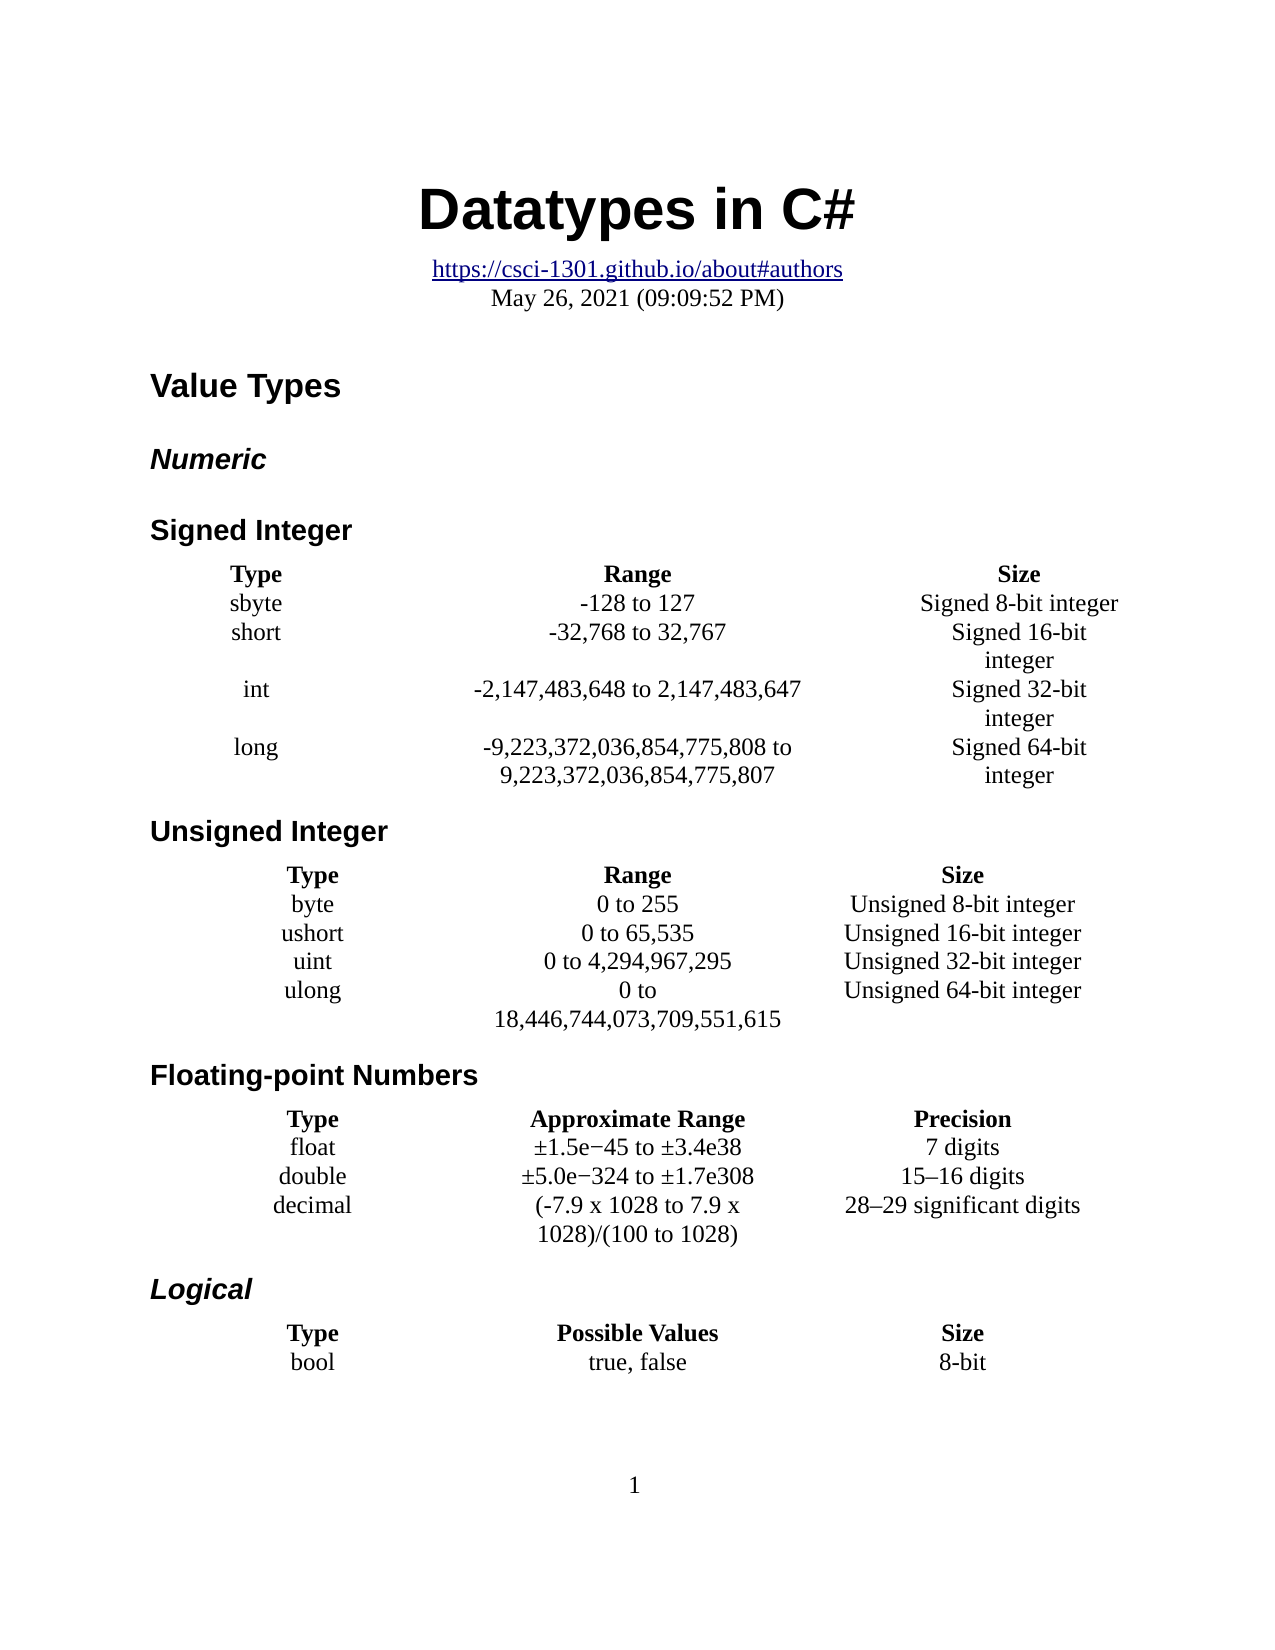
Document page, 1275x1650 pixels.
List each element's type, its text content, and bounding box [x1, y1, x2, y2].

table_cell double [150, 1161, 475, 1190]
table_header Type [150, 1104, 475, 1132]
table_cell ±1.5e−45 to ±3.4e38 [475, 1133, 800, 1161]
table_cell -9,223,372,036,854,775,808 to 9,223,372,036,854,775,807 [362, 732, 913, 789]
table_cell 28–29 significant digits [800, 1190, 1125, 1247]
table_cell Signed 32-bit integer [913, 674, 1125, 732]
subtitle Value Types [150, 366, 1125, 404]
subtitle Floating-point Numbers [150, 1058, 1125, 1091]
table_cell bool [150, 1347, 475, 1376]
table_cell ±5.0e−324 to ±1.7e308 [475, 1161, 800, 1190]
table_cell -32,768 to 32,767 [362, 617, 913, 674]
text https://csci-1301.github.io/about#authors [150, 254, 1125, 283]
table_cell uint [150, 946, 475, 975]
table_cell short [150, 617, 362, 674]
table_cell 0 to 255 [475, 889, 800, 918]
table_cell Unsigned 16-bit integer [800, 918, 1125, 946]
table_cell 8-bit [800, 1347, 1125, 1376]
table_cell 0 to 18,446,744,073,709,551,615 [475, 975, 800, 1033]
title Datatypes in C# [150, 175, 1125, 242]
table_header Possible Values [475, 1319, 800, 1347]
table_cell Signed 8-bit integer [913, 588, 1125, 617]
table_header Size [913, 559, 1125, 588]
table_cell Unsigned 64-bit integer [800, 975, 1125, 1033]
table_cell (-7.9 x 1028 to 7.9 x 1028)/(100 to 1028) [475, 1190, 800, 1247]
table_cell ulong [150, 975, 475, 1033]
table_header Size [800, 860, 1125, 889]
table_cell -128 to 127 [362, 588, 913, 617]
table_header Type [150, 1319, 475, 1347]
table_cell -2,147,483,648 to 2,147,483,647 [362, 674, 913, 732]
table_header Range [362, 559, 913, 588]
subtitle Unsigned Integer [150, 814, 1125, 848]
table_cell Unsigned 32-bit integer [800, 946, 1125, 975]
table_cell float [150, 1133, 475, 1161]
table_cell Signed 64-bit integer [913, 732, 1125, 789]
subtitle Signed Integer [150, 513, 1125, 547]
table_header Type [150, 860, 475, 889]
text May 26, 2021 (09:09:52 PM) [150, 283, 1125, 312]
subtitle Numeric [150, 442, 1125, 476]
table_cell true, false [475, 1347, 800, 1376]
table_cell byte [150, 889, 475, 918]
table_cell Signed 16-bit integer [913, 617, 1125, 674]
table_header Approximate Range [475, 1104, 800, 1132]
table_cell ushort [150, 918, 475, 946]
subtitle Logical [150, 1272, 1125, 1306]
table_header Precision [800, 1104, 1125, 1132]
table_cell 0 to 4,294,967,295 [475, 946, 800, 975]
table_cell 7 digits [800, 1133, 1125, 1161]
table_cell 15–16 digits [800, 1161, 1125, 1190]
table_header Size [800, 1319, 1125, 1347]
table_cell long [150, 732, 362, 789]
table_cell decimal [150, 1190, 475, 1247]
table_cell 0 to 65,535 [475, 918, 800, 946]
table_header Type [150, 559, 362, 588]
table_cell Unsigned 8-bit integer [800, 889, 1125, 918]
table_header Range [475, 860, 800, 889]
table_cell int [150, 674, 362, 732]
table_cell sbyte [150, 588, 362, 617]
